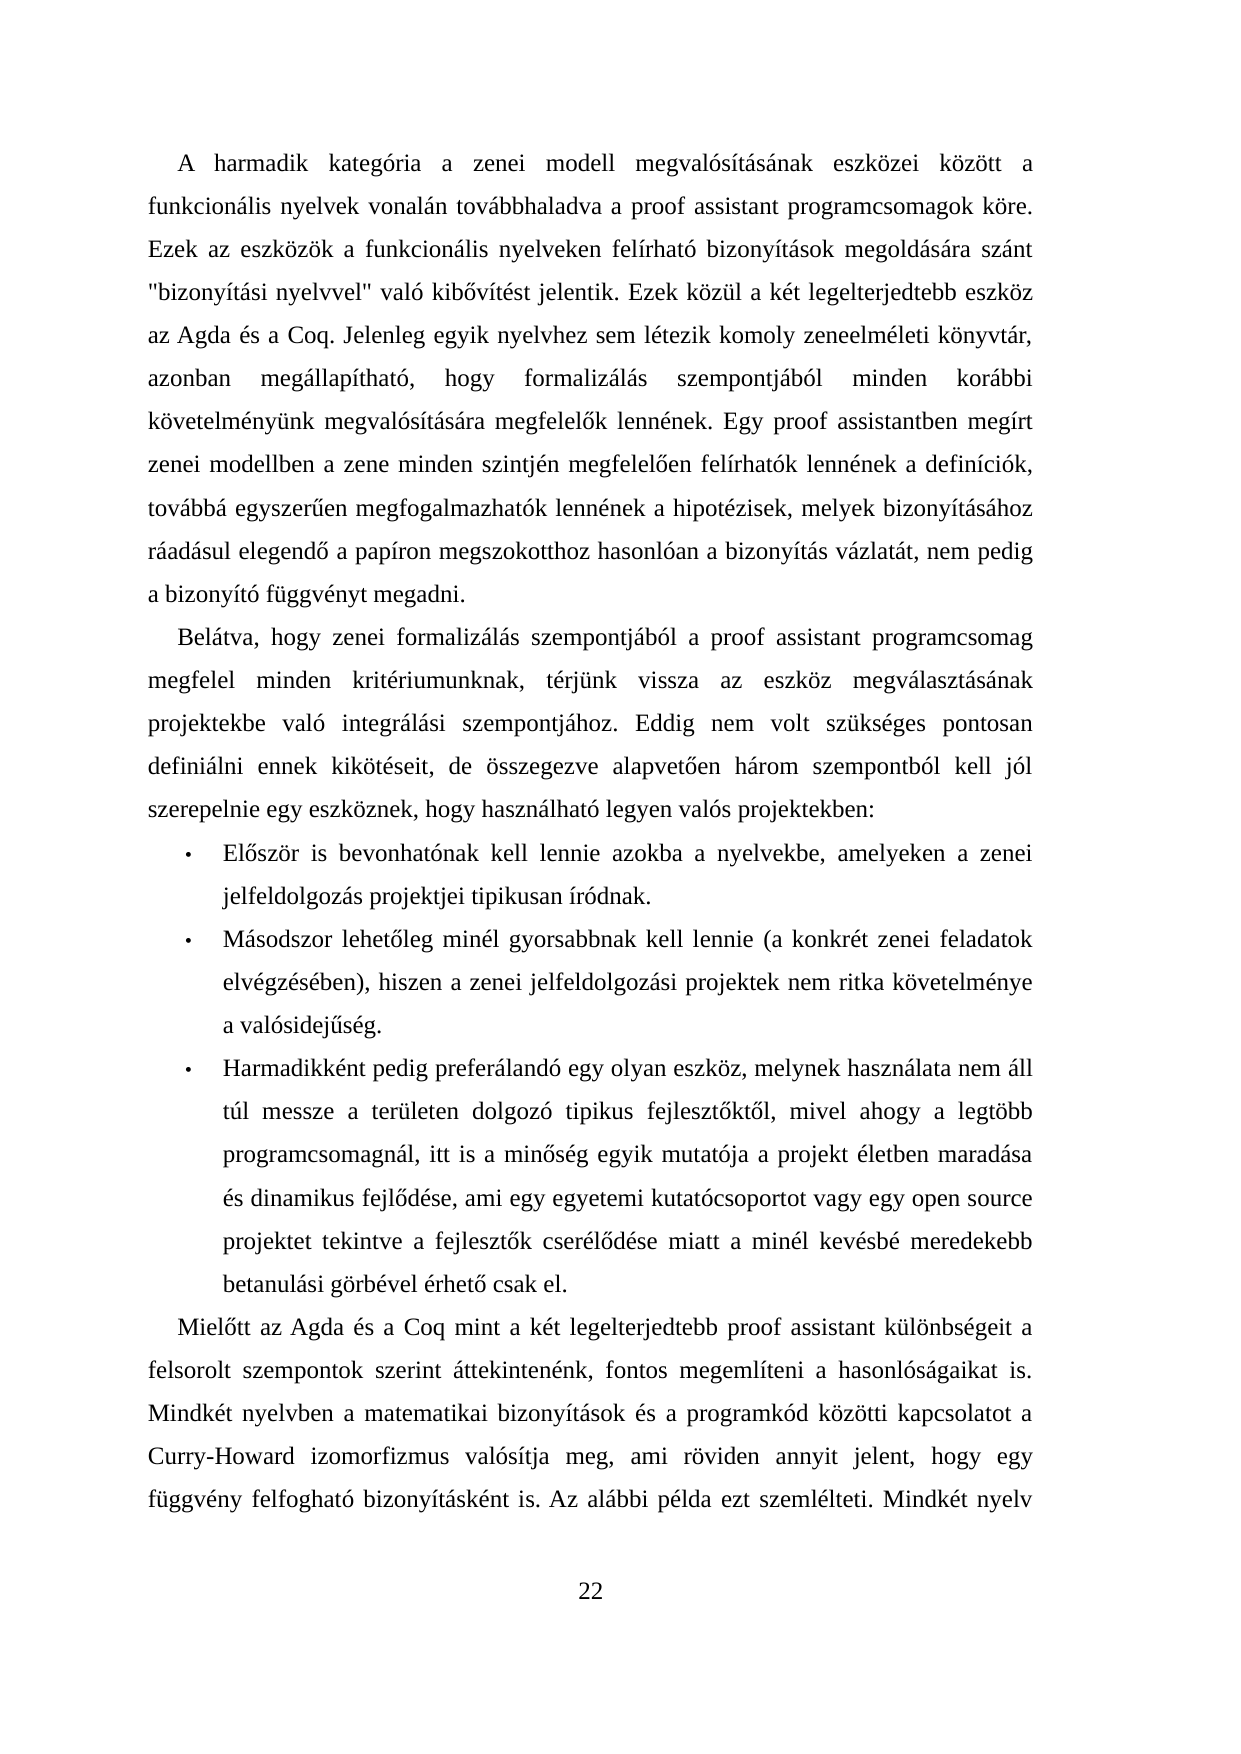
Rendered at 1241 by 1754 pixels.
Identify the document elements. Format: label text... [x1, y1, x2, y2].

text Belátva, hogy zenei formalizálás szempontjából a proof assistant programcsomag megfelel minden kritériumunknak, térjünk vissza az eszköz megválasztásának projektekbe való integrálási szempontjához. Eddig nem volt szükséges pontosan definiálni ennek kikötéseit, de összegezve alapvetően három szempontból kell jól szerepelnie egy eszköznek, hogy használható legyen valós projektekben: [148, 622, 1033, 823]
text A harmadik kategória a zenei modell megvalósításának eszközei között a funkcionális nyelvek vonalán továbbhaladva a proof assistant programcsomagok köre. Ezek az eszközök a funkcionális nyelveken felírható bizonyítások megoldására szánt "bizonyítási nyelvvel" való kibővítést jelentik. Ezek közül a két legelterjedtebb eszköz az Agda és a Coq. Jelenleg egyik nyelvhez sem létezik komoly zeneelméleti könyvtár, azonban megállapítható, hogy formalizálás szempontjából minden korábbi követelményünk megvalósítására megfelelők lennének. Egy proof assistantben megírt zenei modellben a zene minden szintjén megfelelően felírhatók lennének a definíciók, továbbá egyszerűen megfogalmazhatók lennének a hipotézisek, melyek bizonyításához ráadásul elegendő a papíron megszokotthoz hasonlóan a bizonyítás vázlatát, nem pedig a bizonyító függvényt megadni. [148, 148, 1033, 608]
list Először is bevonhatónak kell lennie azokba a nyelvekbe, amelyeken a zenei jelfeldolgozás projektjei tipikusan íródnak. [185, 838, 1033, 909]
list Harmadikként pedig preferálandó egy olyan eszköz, melynek használata nem áll túl messze a területen dolgozó tipikus fejlesztőktől, mivel ahogy a legtöbb programcsomagnál, itt is a minőség egyik mutatója a projekt életben maradása és dinamikus fejlődése, ami egy egyetemi kutatócsoportot vagy egy open source projektet tekintve a fejlesztők cserélődése miatt a minél kevésbé meredekebb betanulási görbével érhető csak el. [185, 1053, 1033, 1298]
text Mielőtt az Agda és a Coq mint a két legelterjedtebb proof assistant különbségeit a felsorolt szempontok szerint áttekintenénk, fontos megemlíteni a hasonlóságaikat is. Mindkét nyelvben a matematikai bizonyítások és a programkód közötti kapcsolatot a Curry-Howard izomorfizmus valósítja meg, ami röviden annyit jelent, hogy egy függvény felfogható bizonyításként is. Az alábbi példa ezt szemlélteti. Mindkét nyelv [148, 1312, 1033, 1513]
list Másodszor lehetőleg minél gyorsabbnak kell lennie (a konkrét zenei feladatok elvégzésében), hiszen a zenei jelfeldolgozási projektek nem ritka követelménye a valósidejűség. [185, 924, 1033, 1039]
